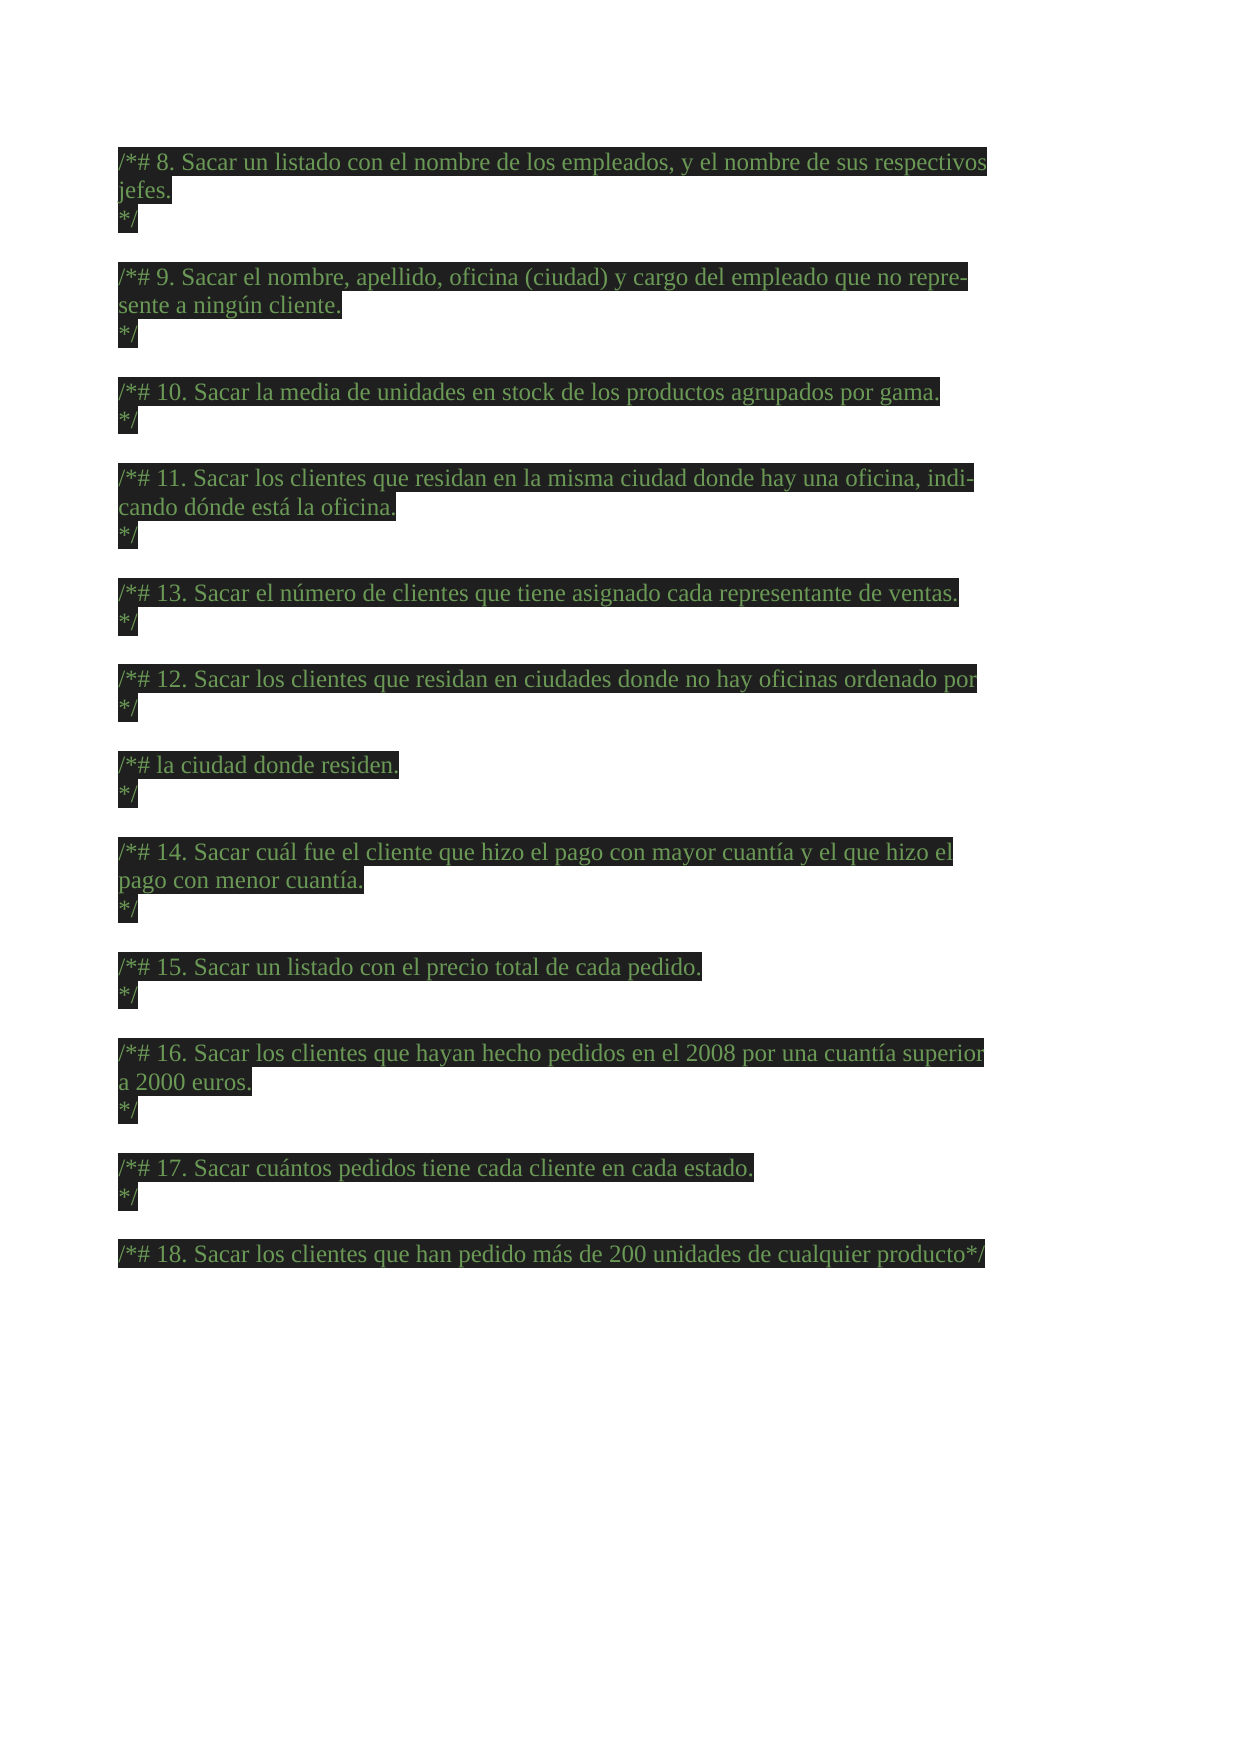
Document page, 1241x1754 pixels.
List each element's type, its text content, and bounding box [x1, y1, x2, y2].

text */ [118, 779, 1122, 808]
text pago con menor cuantía. [118, 866, 1122, 894]
text */ [118, 1096, 1122, 1124]
text */ [118, 693, 1122, 722]
text */ [118, 981, 1122, 1009]
text /*# 10. Sacar la media de unidades en stock de los productos agrupados por gama. [118, 377, 1122, 406]
text /*# 18. Sacar los clientes que han pedido más de 200 unidades de cualquier producto*/ [118, 1239, 1122, 1268]
text jefes. [118, 176, 1122, 204]
text /*# 11. Sacar los clientes que residan en la misma ciudad donde hay una oficina, indi- [118, 463, 1122, 492]
text /*# la ciudad donde residen. [118, 751, 1122, 779]
text */ [118, 406, 1122, 434]
text /*# 17. Sacar cuántos pedidos tiene cada cliente en cada estado. [118, 1153, 1122, 1182]
text a 2000 euros. [118, 1067, 1122, 1096]
text */ [118, 894, 1122, 923]
text */ [118, 607, 1122, 636]
text /*# 8. Sacar un listado con el nombre de los empleados, y el nombre de sus respectivos [118, 147, 1122, 176]
text /*# 16. Sacar los clientes que hayan hecho pedidos en el 2008 por una cuantía superior [118, 1038, 1122, 1067]
text /*# 12. Sacar los clientes que residan en ciudades donde no hay oficinas ordenado por [118, 664, 1122, 693]
text */ [118, 319, 1122, 348]
text */ [118, 1182, 1122, 1211]
text cando dónde está la oficina. [118, 492, 1122, 521]
text /*# 15. Sacar un listado con el precio total de cada pedido. [118, 952, 1122, 981]
text /*# 14. Sacar cuál fue el cliente que hizo el pago con mayor cuantía y el que hizo el [118, 837, 1122, 866]
text */ [118, 521, 1122, 549]
text /*# 13. Sacar el número de clientes que tiene asignado cada representante de ventas. [118, 578, 1122, 607]
text */ [118, 204, 1122, 233]
text sente a ningún cliente. [118, 291, 1122, 319]
text /*# 9. Sacar el nombre, apellido, oficina (ciudad) y cargo del empleado que no repre- [118, 262, 1122, 291]
